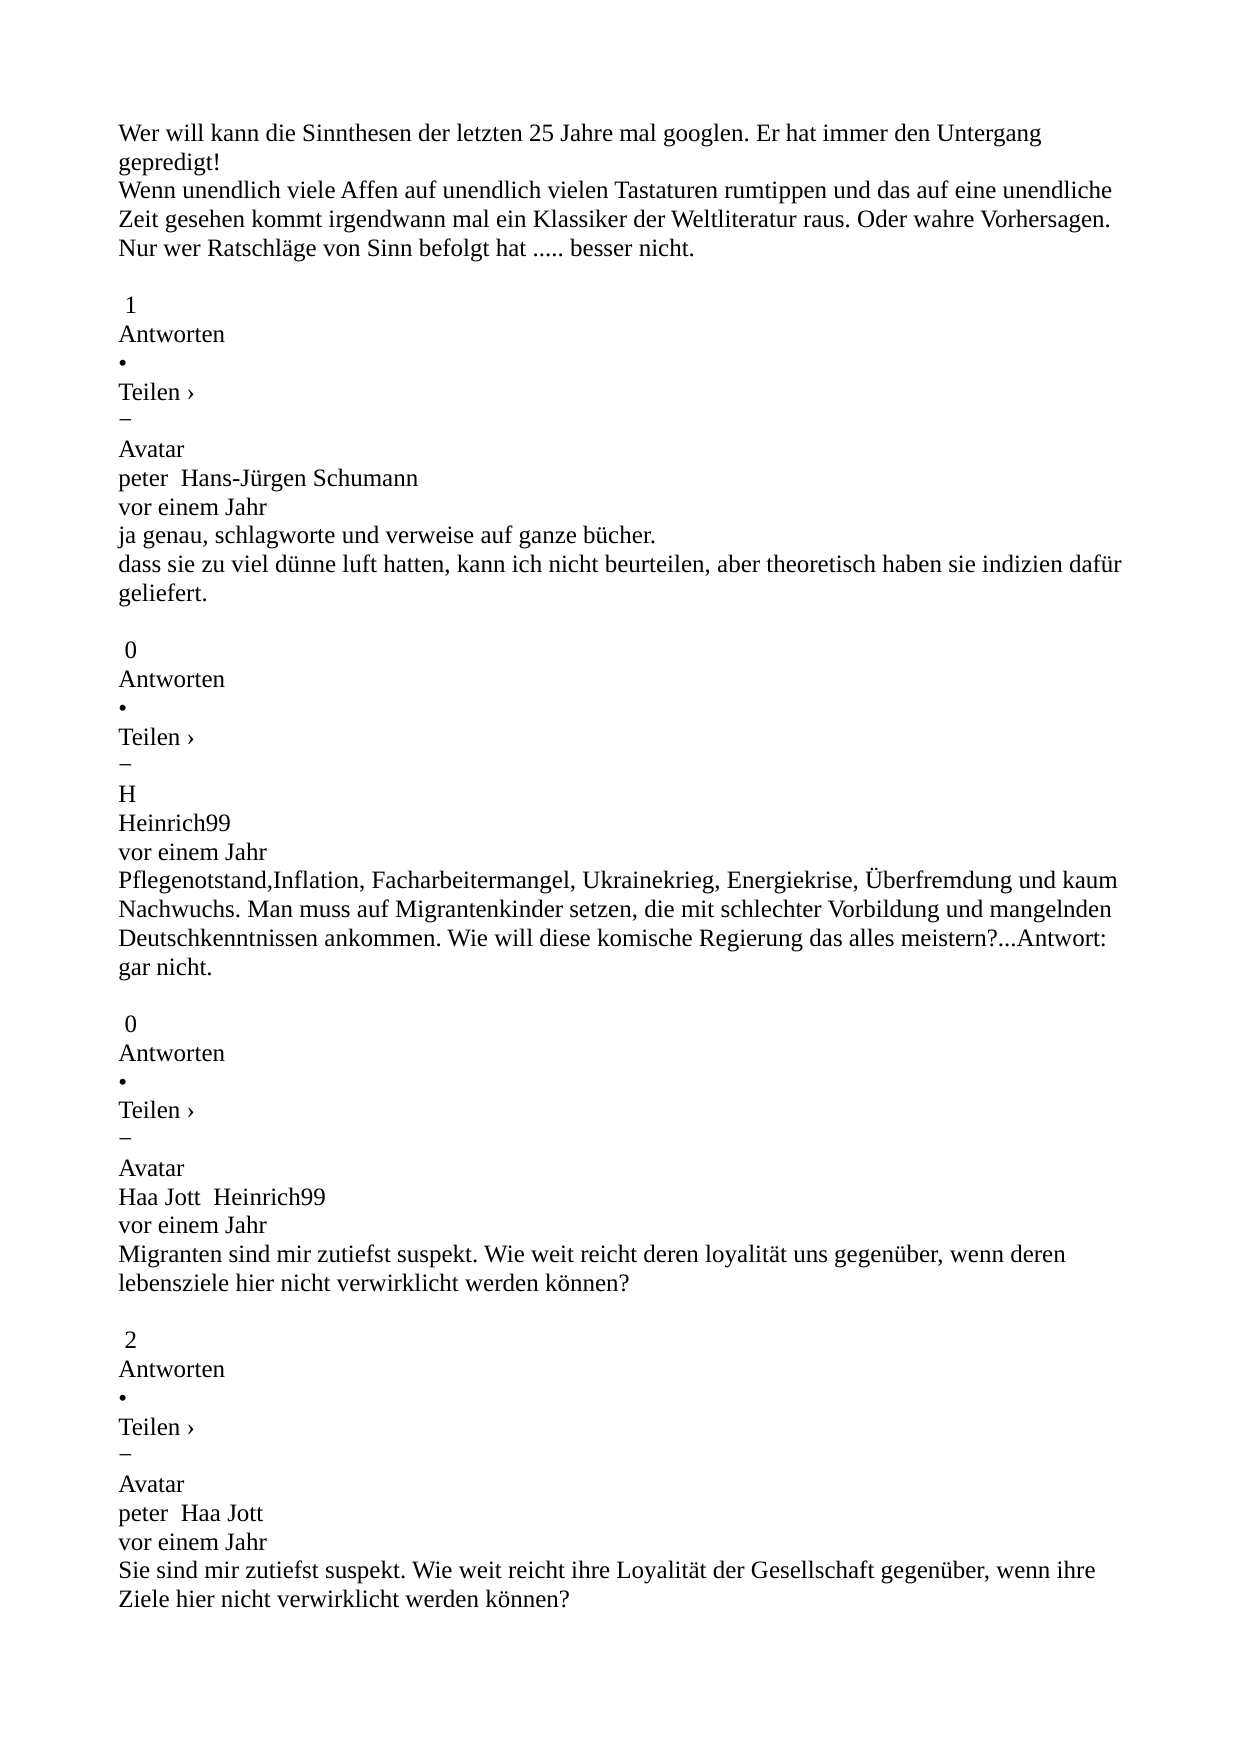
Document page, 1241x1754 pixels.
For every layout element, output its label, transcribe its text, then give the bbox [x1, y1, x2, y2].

text Antworten [118, 1354, 1122, 1383]
text Avatar [118, 1469, 1122, 1498]
text − [118, 1124, 1122, 1153]
text Teilen › [118, 722, 1122, 751]
text • [118, 348, 1122, 377]
text Avatar [118, 434, 1122, 463]
text 0 [118, 636, 1122, 664]
text Antworten [118, 1038, 1122, 1067]
text Wer will kann die Sinnthesen der letzten 25 Jahre mal googlen. Er hat immer den Untergang gepredigt! [118, 118, 1122, 176]
text Haa Jott Heinrich99 [118, 1182, 1122, 1211]
text 2 [118, 1326, 1122, 1354]
text Antworten [118, 664, 1122, 693]
text − [118, 1441, 1122, 1469]
text peter Hans-Jürgen Schumann [118, 463, 1122, 492]
text • [118, 693, 1122, 722]
text Teilen › [118, 1096, 1122, 1124]
text − [118, 751, 1122, 779]
text H [118, 779, 1122, 808]
text Heinrich99 [118, 808, 1122, 837]
text ja genau, schlagworte und verweise auf ganze bücher. [118, 521, 1122, 549]
text Migranten sind mir zutiefst suspekt. Wie weit reicht deren loyalität uns gegenüber, wenn deren lebensziele hier nicht verwirklicht werden können? [118, 1239, 1122, 1297]
text dass sie zu viel dünne luft hatten, kann ich nicht beurteilen, aber theoretisch haben sie indizien dafür geliefert. [118, 549, 1122, 607]
text Teilen › [118, 377, 1122, 406]
text Wenn unendlich viele Affen auf unendlich vielen Tastaturen rumtippen und das auf eine unendliche Zeit gesehen kommt irgendwann mal ein Klassiker der Weltliteratur raus. Oder wahre Vorhersagen. Nur wer Ratschläge von Sinn befolgt hat ..... besser nicht. [118, 176, 1122, 262]
text 0 [118, 1009, 1122, 1038]
text Pflegenotstand,Inflation, Facharbeitermangel, Ukrainekrieg, Energiekrise, Überfremdung und kaum Nachwuchs. Man muss auf Migrantenkinder setzen, die mit schlechter Vorbildung und mangelnden Deutschkenntnissen ankommen. Wie will diese komische Regierung das alles meistern?...Antwort: gar nicht. [118, 866, 1122, 981]
text • [118, 1383, 1122, 1412]
text • [118, 1067, 1122, 1096]
text Antworten [118, 319, 1122, 348]
text Avatar [118, 1153, 1122, 1182]
text vor einem Jahr [118, 837, 1122, 866]
text vor einem Jahr [118, 1211, 1122, 1239]
text − [118, 406, 1122, 434]
text vor einem Jahr [118, 1527, 1122, 1556]
text peter Haa Jott [118, 1498, 1122, 1527]
text Sie sind mir zutiefst suspekt. Wie weit reicht ihre Loyalität der Gesellschaft gegenüber, wenn ihre Ziele hier nicht verwirklicht werden können? [118, 1556, 1122, 1613]
text vor einem Jahr [118, 492, 1122, 521]
text Teilen › [118, 1412, 1122, 1441]
text 1 [118, 291, 1122, 319]
